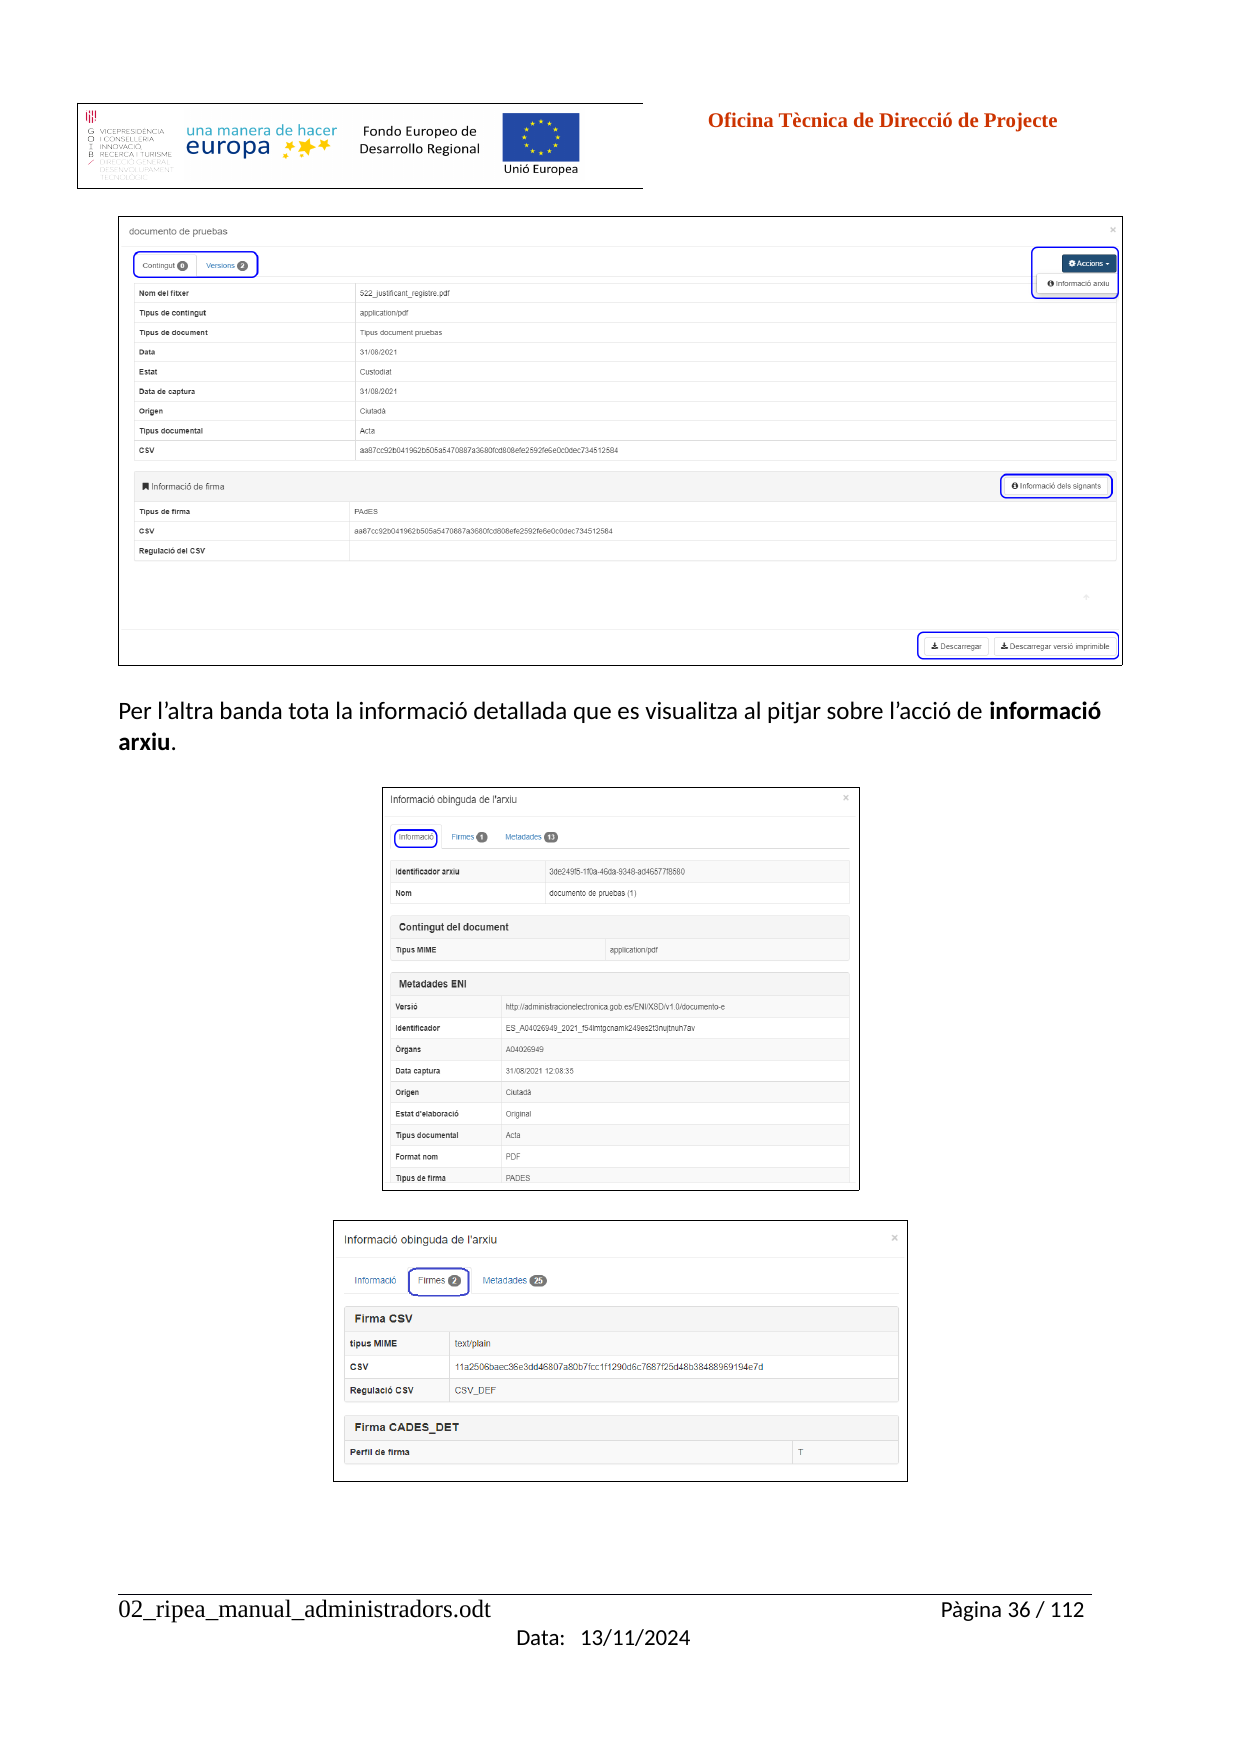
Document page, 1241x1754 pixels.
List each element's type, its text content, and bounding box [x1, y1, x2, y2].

picture [335, 1223, 905, 1479]
picture [121, 219, 1119, 662]
picture [184, 108, 585, 182]
picture [384, 790, 856, 1187]
text Per l’altra banda tota la informació detallada que es visualitza al pitjar sobre l’acció de informació arxiu. [118, 696, 1122, 757]
picture [82, 108, 178, 182]
